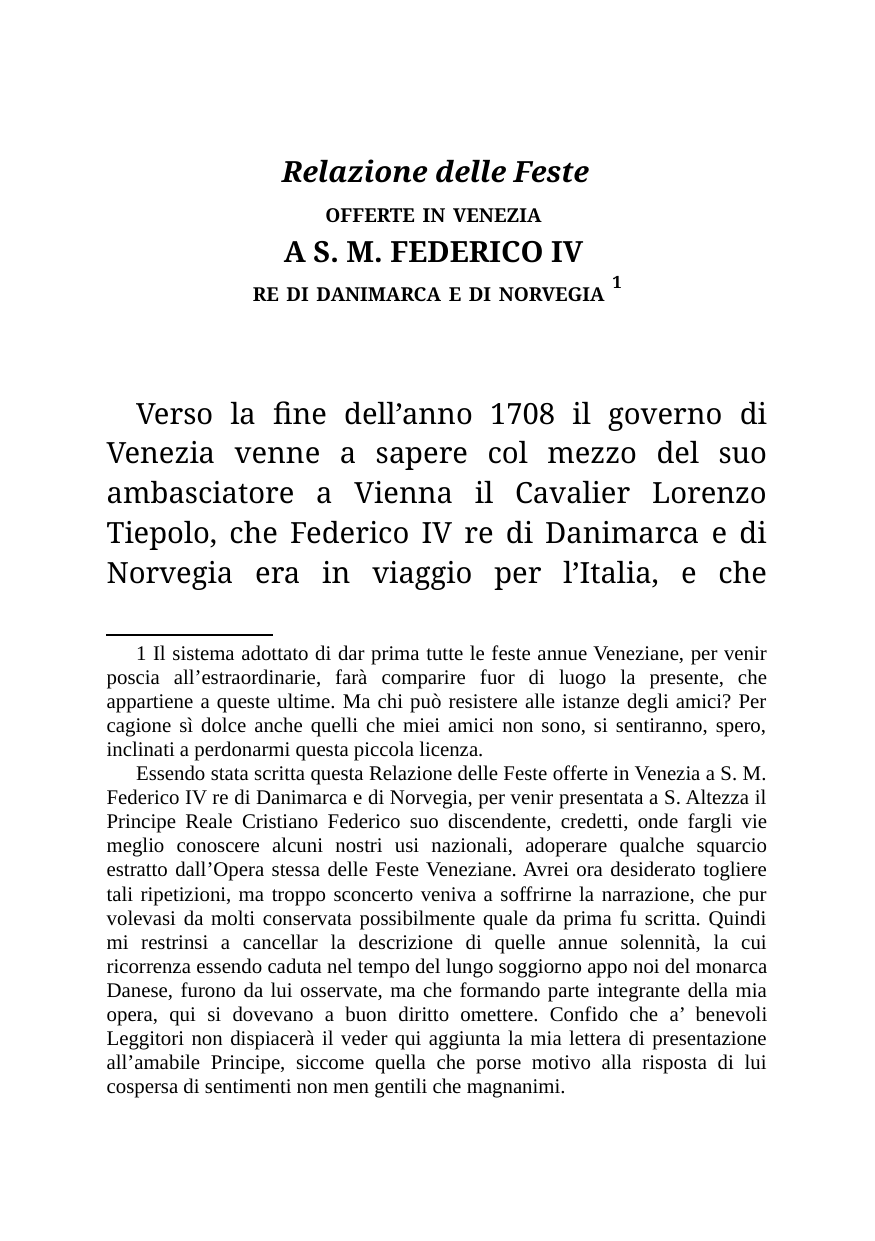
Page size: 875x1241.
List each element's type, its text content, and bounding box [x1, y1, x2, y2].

list Essendo stata scritta questa Relazione delle Feste offerte in Venezia a S. M. Federico IV re di Danimarca e di Norvegia, per venir presentata a S. Altezza il Principe Reale Cristiano Federico suo discendente, credetti, onde fargli vie meglio conoscere alcuni nostri usi nazionali, adoperare qualche squarcio estratto dall’Opera stessa delle Feste Veneziane. Avrei ora desiderato togliere tali ripetizioni, ma troppo sconcerto veniva a soffrirne la narrazione, che pur volevasi da molti conservata possibilmente quale da prima fu scritta. Quindi mi restrinsi a cancellar la descrizione di quelle annue solennità, la cui ricorrenza essendo caduta nel tempo del lungo soggiorno appo noi del monarca Danese, furono da lui osservate, ma che formando parte integrante della mia opera, qui si dovevano a buon diritto omettere. Confido che a’ benevoli Leggitori non dispiacerà il veder qui aggiunta la mia lettera di presentazione all’amabile Principe, siccome quella che porse motivo alla risposta di lui cospersa di sentimenti non men gentili che magnanimi. [106, 761, 768, 1098]
subtitle Relazione delle Feste offerte in venezia A S. M. FEDERICO IV re di danimarca e di norvegia [106, 152, 768, 310]
list Il sistema adottato di dar prima tutte le feste annue Veneziane, per venir poscia all’estraordinarie, farà comparire fuor di luogo la presente, che appartiene a queste ultime. Ma chi può resistere alle istanze degli amici? Per cagione sì dolce anche quelli che miei amici non sono, si sentiranno, spero, inclinati a perdonarmi questa piccola licenza. [106, 641, 768, 761]
text Verso la fine dell’anno 1708 il governo di Venezia venne a sapere col mezzo del suo ambasciatore a Vienna il Cavalier Lorenzo Tiepolo, che Federico IV re di Danimarca e di Norvegia era in viaggio per l’Italia, e che [106, 393, 768, 592]
